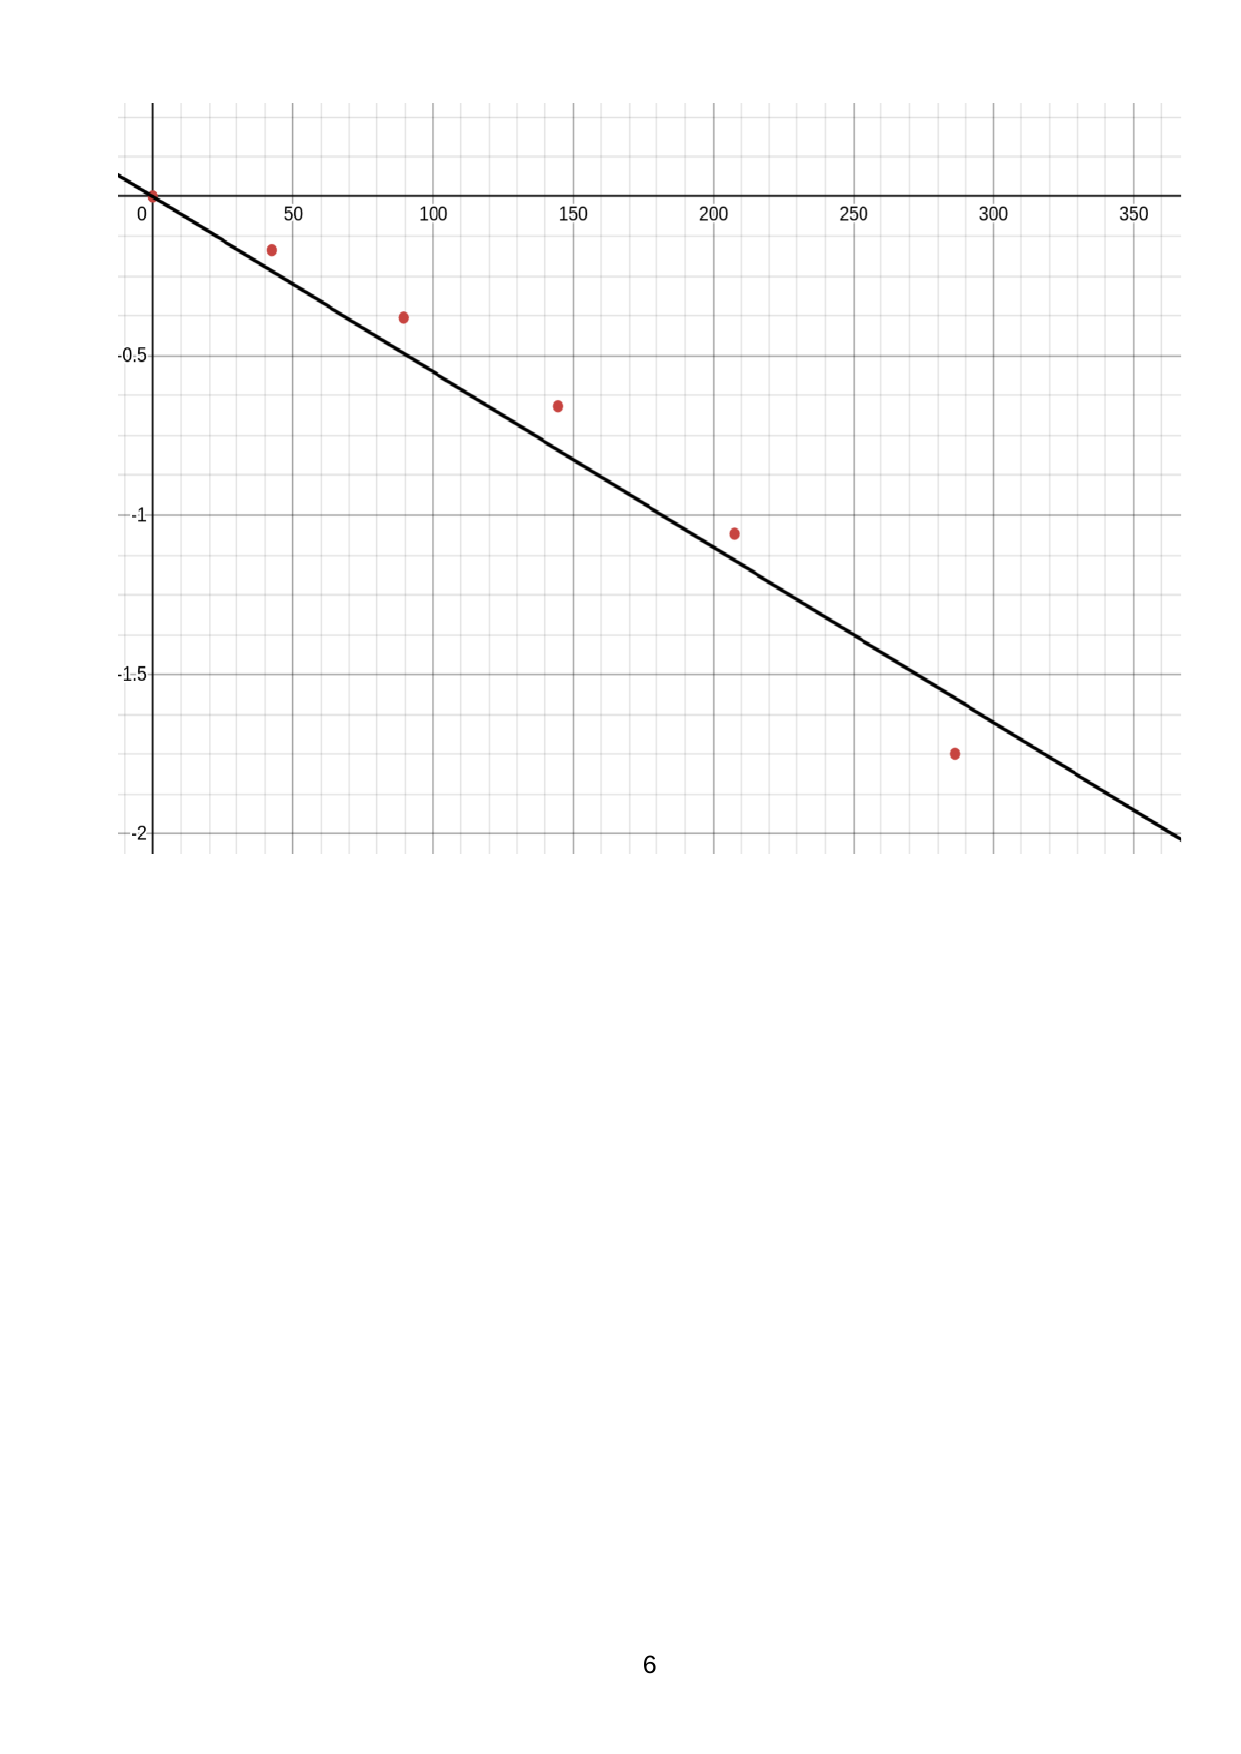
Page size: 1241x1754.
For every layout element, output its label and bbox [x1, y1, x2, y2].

picture [118, 103, 1182, 854]
